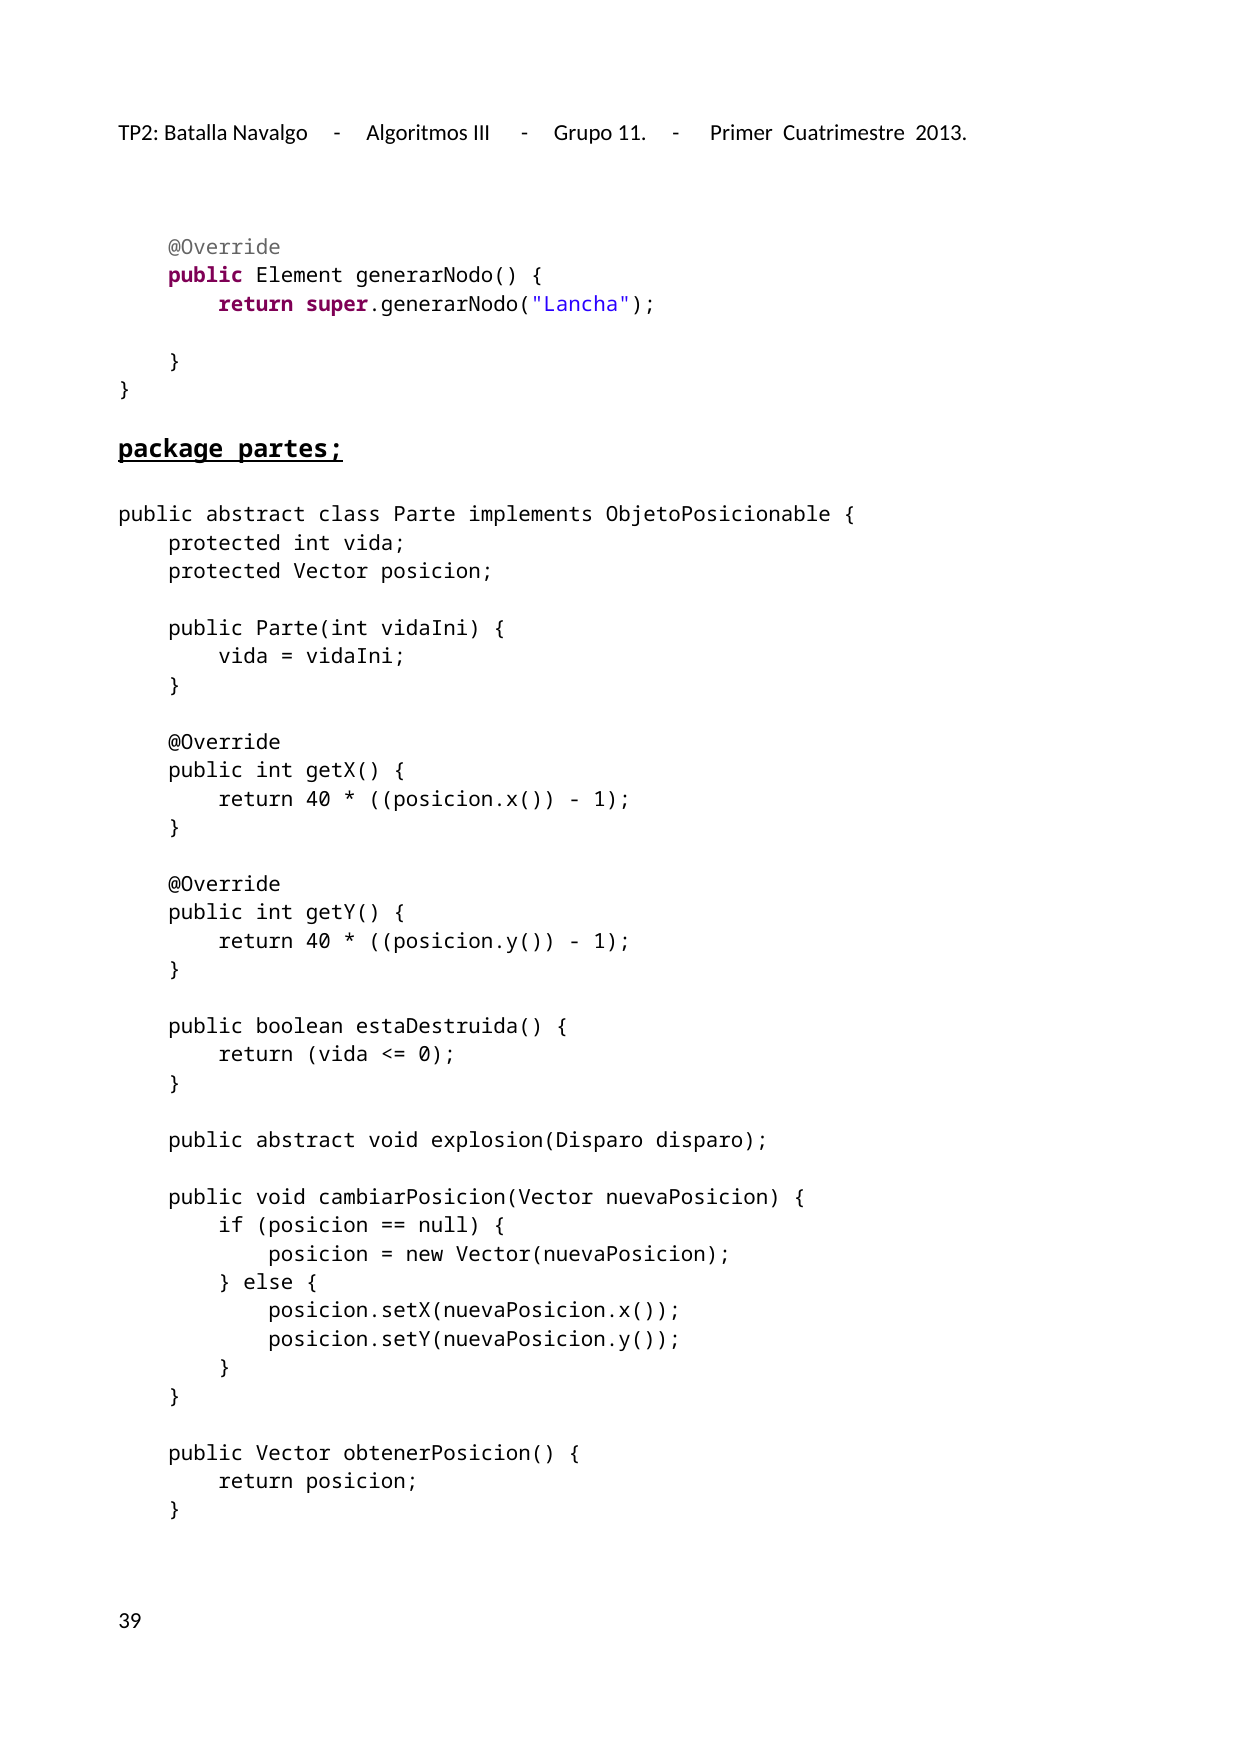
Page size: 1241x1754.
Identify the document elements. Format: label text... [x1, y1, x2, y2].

text return (vida <= 0); [118, 1039, 1122, 1068]
text public Parte(int vidaIni) { [118, 613, 1122, 641]
text } [118, 374, 1122, 403]
text @Override [118, 232, 1122, 261]
text public abstract class Parte implements ObjetoPosicionable { [118, 499, 1122, 528]
text package partes; [118, 431, 1122, 465]
text protected Vector posicion; [118, 556, 1122, 584]
text return super.generarNodo("Lancha"); [118, 289, 1122, 317]
text } [118, 670, 1122, 698]
text } [118, 1352, 1122, 1381]
text return posicion; [118, 1466, 1122, 1494]
text } [118, 346, 1122, 374]
text posicion.setY(nuevaPosicion.y()); [118, 1324, 1122, 1352]
text public void cambiarPosicion(Vector nuevaPosicion) { [118, 1182, 1122, 1210]
text } else { [118, 1267, 1122, 1296]
text @Override [118, 727, 1122, 755]
text if (posicion == null) { [118, 1210, 1122, 1239]
text public boolean estaDestruida() { [118, 1011, 1122, 1039]
text posicion = new Vector(nuevaPosicion); [118, 1239, 1122, 1267]
text } [118, 812, 1122, 841]
text } [118, 1381, 1122, 1409]
text } [118, 954, 1122, 983]
text public int getX() { [118, 755, 1122, 784]
text posicion.setX(nuevaPosicion.x()); [118, 1296, 1122, 1324]
text } [118, 1494, 1122, 1523]
text protected int vida; [118, 528, 1122, 556]
text public Vector obtenerPosicion() { [118, 1438, 1122, 1466]
text vida = vidaIni; [118, 641, 1122, 670]
text public abstract void explosion(Disparo disparo); [118, 1125, 1122, 1153]
text return 40 * ((posicion.y()) - 1); [118, 926, 1122, 954]
text } [118, 1068, 1122, 1096]
text @Override [118, 869, 1122, 897]
text return 40 * ((posicion.x()) - 1); [118, 784, 1122, 812]
text public Element generarNodo() { [118, 261, 1122, 289]
text public int getY() { [118, 897, 1122, 926]
